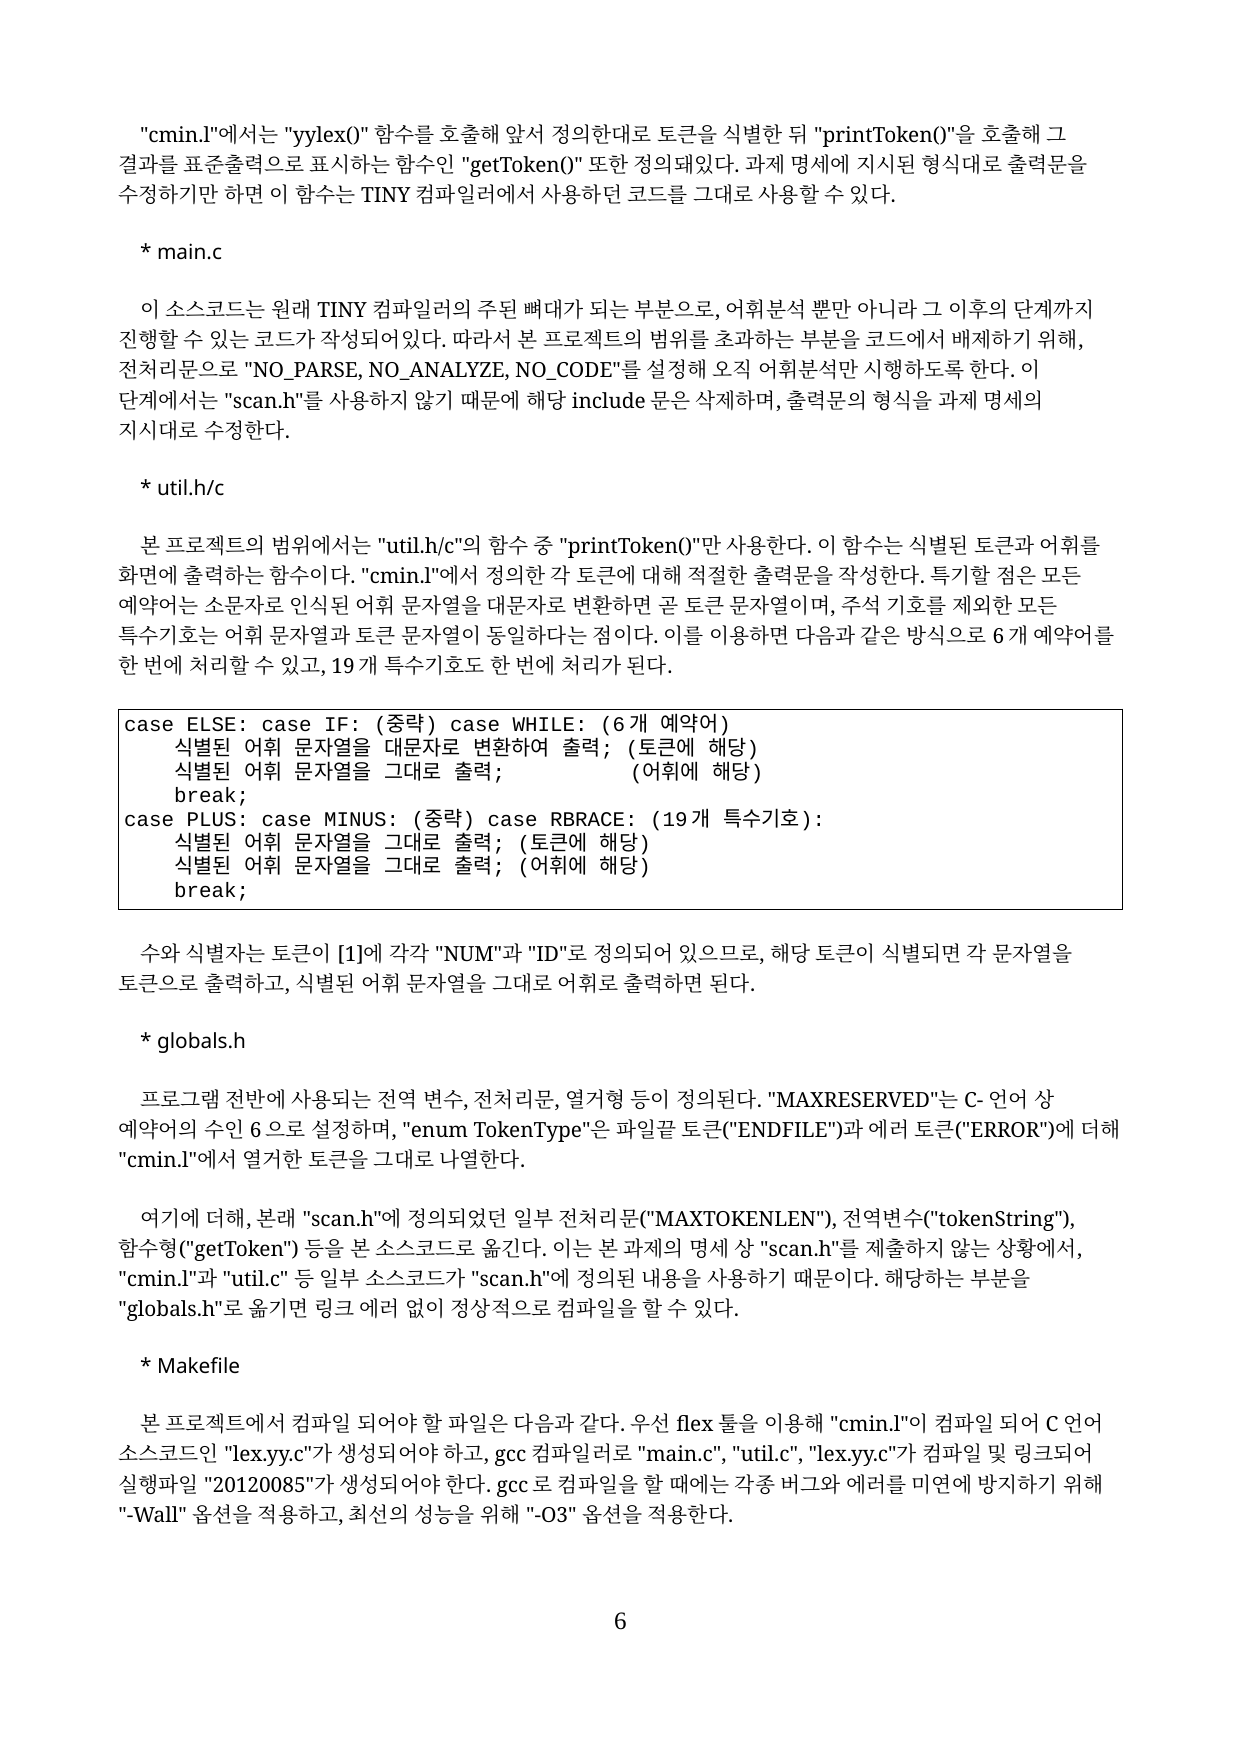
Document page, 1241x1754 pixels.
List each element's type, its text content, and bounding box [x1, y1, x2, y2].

text * main.c [118, 237, 1122, 265]
text * globals.h [118, 1026, 1122, 1055]
table_header case ELSE: case IF: (중략) case WHILE: (6개 예약어) 식별된 어휘 문자열을 대문자로 변환하여 출력; (토큰에 해당) 식별된 어휘 문자열을 그대로 출력; (어휘에 해당) break; case PLUS: case MINUS: (중략) case RBRACE: (19개 특수기호): 식별된 어휘 문자열을 그대로 출력; (토큰에 해당) 식별된 어휘 문자열을 그대로 출력; (어휘에 해당) break; [119, 710, 1122, 909]
text 여기에 더해, 본래 "scan.h"에 정의되었던 일부 전처리문("MAXTOKENLEN"), 전역변수("tokenString"), 함수형("getToken") 등을 본 소스코드로 옮긴다. 이는 본 과제의 명세 상 "scan.h"를 제출하지 않는 상황에서, "cmin.l"과 "util.c" 등 일부 소스코드가 "scan.h"에 정의된 내용을 사용하기 때문이다. 해당하는 부분을 "globals.h"로 옮기면 링크 에러 없이 정상적으로 컴파일을 할 수 있다. [118, 1202, 1122, 1322]
text 수와 식별자는 토큰이 [1]에 각각 "NUM"과 "ID"로 정의되어 있으므로, 해당 토큰이 식별되면 각 문자열을 토큰으로 출력하고, 식별된 어휘 문자열을 그대로 어휘로 출력하면 된다. [118, 938, 1122, 998]
text * Makefile [118, 1351, 1122, 1379]
text 본 프로젝트에서 컴파일 되어야 할 파일은 다음과 같다. 우선 flex 툴을 이용해 "cmin.l"이 컴파일 되어 C 언어 소스코드인 "lex.yy.c"가 생성되어야 하고, gcc 컴파일러로 "main.c", "util.c", "lex.yy.c"가 컴파일 및 링크되어 실행파일 "20120085"가 생성되어야 한다. gcc로 컴파일을 할 때에는 각종 버그와 에러를 미연에 방지하기 위해 "-Wall" 옵션을 적용하고, 최선의 성능을 위해 "-O3" 옵션을 적용한다. [118, 1408, 1122, 1528]
text 이 소스코드는 원래 TINY 컴파일러의 주된 뼈대가 되는 부분으로, 어휘분석 뿐만 아니라 그 이후의 단계까지 진행할 수 있는 코드가 작성되어있다. 따라서 본 프로젝트의 범위를 초과하는 부분을 코드에서 배제하기 위해, 전처리문으로 "NO_PARSE, NO_ANALYZE, NO_CODE"를 설정해 오직 어휘분석만 시행하도록 한다. 이 단계에서는 "scan.h"를 사용하지 않기 때문에 해당 include문은 삭제하며, 출력문의 형식을 과제 명세의 지시대로 수정한다. [118, 294, 1122, 444]
text 본 프로젝트의 범위에서는 "util.h/c"의 함수 중 "printToken()"만 사용한다. 이 함수는 식별된 토큰과 어휘를 화면에 출력하는 함수이다. "cmin.l"에서 정의한 각 토큰에 대해 적절한 출력문을 작성한다. 특기할 점은 모든 예약어는 소문자로 인식된 어휘 문자열을 대문자로 변환하면 곧 토큰 문자열이며, 주석 기호를 제외한 모든 특수기호는 어휘 문자열과 토큰 문자열이 동일하다는 점이다. 이를 이용하면 다음과 같은 방식으로 6개 예약어를 한 번에 처리할 수 있고, 19개 특수기호도 한 번에 처리가 된다. [118, 529, 1122, 680]
text "cmin.l"에서는 "yylex()" 함수를 호출해 앞서 정의한대로 토큰을 식별한 뒤 "printToken()"을 호출해 그 결과를 표준출력으로 표시하는 함수인 "getToken()" 또한 정의돼있다. 과제 명세에 지시된 형식대로 출력문을 수정하기만 하면 이 함수는 TINY 컴파일러에서 사용하던 코드를 그대로 사용할 수 있다. [118, 118, 1122, 208]
text * util.h/c [118, 473, 1122, 501]
text 프로그램 전반에 사용되는 전역 변수, 전처리문, 열거형 등이 정의된다. "MAXRESERVED"는 C- 언어 상 예약어의 수인 6으로 설정하며, "enum TokenType"은 파일끝 토큰("ENDFILE")과 에러 토큰("ERROR")에 더해 "cmin.l"에서 열거한 토큰을 그대로 나열한다. [118, 1083, 1122, 1174]
